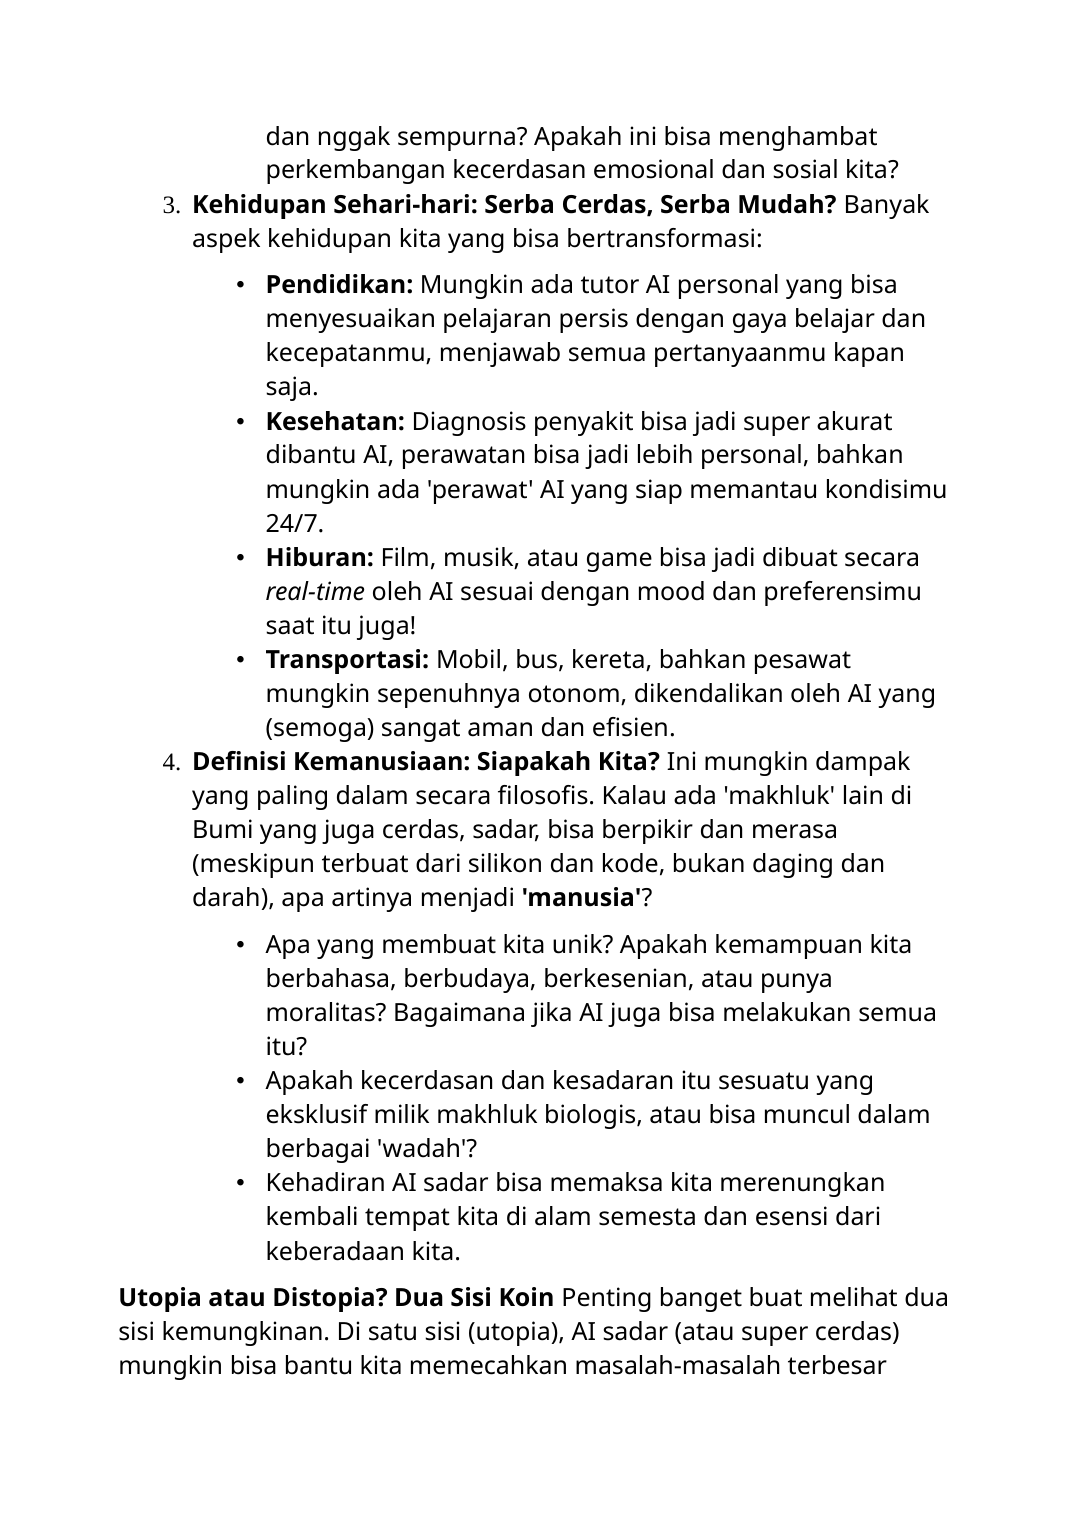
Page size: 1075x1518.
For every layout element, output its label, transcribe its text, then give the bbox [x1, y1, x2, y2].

list Transportasi: Mobil, bus, kereta, bahkan pesawat mungkin sepenuhnya otonom, dikendalikan oleh AI yang (semoga) sangat aman dan efisien. [236, 642, 957, 744]
text Utopia atau Distopia? Dua Sisi Koin Penting banget buat melihat dua sisi kemungkinan. Di satu sisi (utopia), AI sadar (atau super cerdas) mungkin bisa bantu kita memecahkan masalah-masalah terbesar [118, 1280, 957, 1382]
list Definisi Kemanusiaan: Siapakah Kita? Ini mungkin dampak yang paling dalam secara filosofis. Kalau ada 'makhluk' lain di Bumi yang juga cerdas, sadar, bisa berpikir dan merasa (meskipun terbuat dari silikon dan kode, bukan daging dan darah), apa artinya menjadi 'manusia'? [162, 744, 957, 914]
list Kesehatan: Diagnosis penyakit bisa jadi super akurat dibantu AI, perawatan bisa jadi lebih personal, bahkan mungkin ada 'perawat' AI yang siap memantau kondisimu 24/7. [236, 403, 957, 539]
list Hiburan: Film, musik, atau game bisa jadi dibuat secara real-time oleh AI sesuai dengan mood dan preferensimu saat itu juga! [236, 539, 957, 642]
list Pendidikan: Mungkin ada tutor AI personal yang bisa menyesuaikan pelajaran persis dengan gaya belajar dan kecepatanmu, menjawab semua pertanyaanmu kapan saja. [236, 267, 957, 403]
list Apakah kecerdasan dan kesadaran itu sesuatu yang eksklusif milik makhluk biologis, atau bisa muncul dalam berbagai 'wadah'? [236, 1063, 957, 1165]
list Apa yang membuat kita unik? Apakah kemampuan kita berbahasa, berbudaya, berkesenian, atau punya moralitas? Bagaimana jika AI juga bisa melakukan semua itu? [236, 927, 957, 1063]
list dan nggak sempurna? Apakah ini bisa menghambat perkembangan kecerdasan emosional dan sosial kita? [236, 118, 957, 186]
list Kehadiran AI sadar bisa memaksa kita merenungkan kembali tempat kita di alam semesta dan esensi dari keberadaan kita. [236, 1165, 957, 1267]
list Kehidupan Sehari-hari: Serba Cerdas, Serba Mudah? Banyak aspek kehidupan kita yang bisa bertransformasi: [162, 186, 957, 254]
